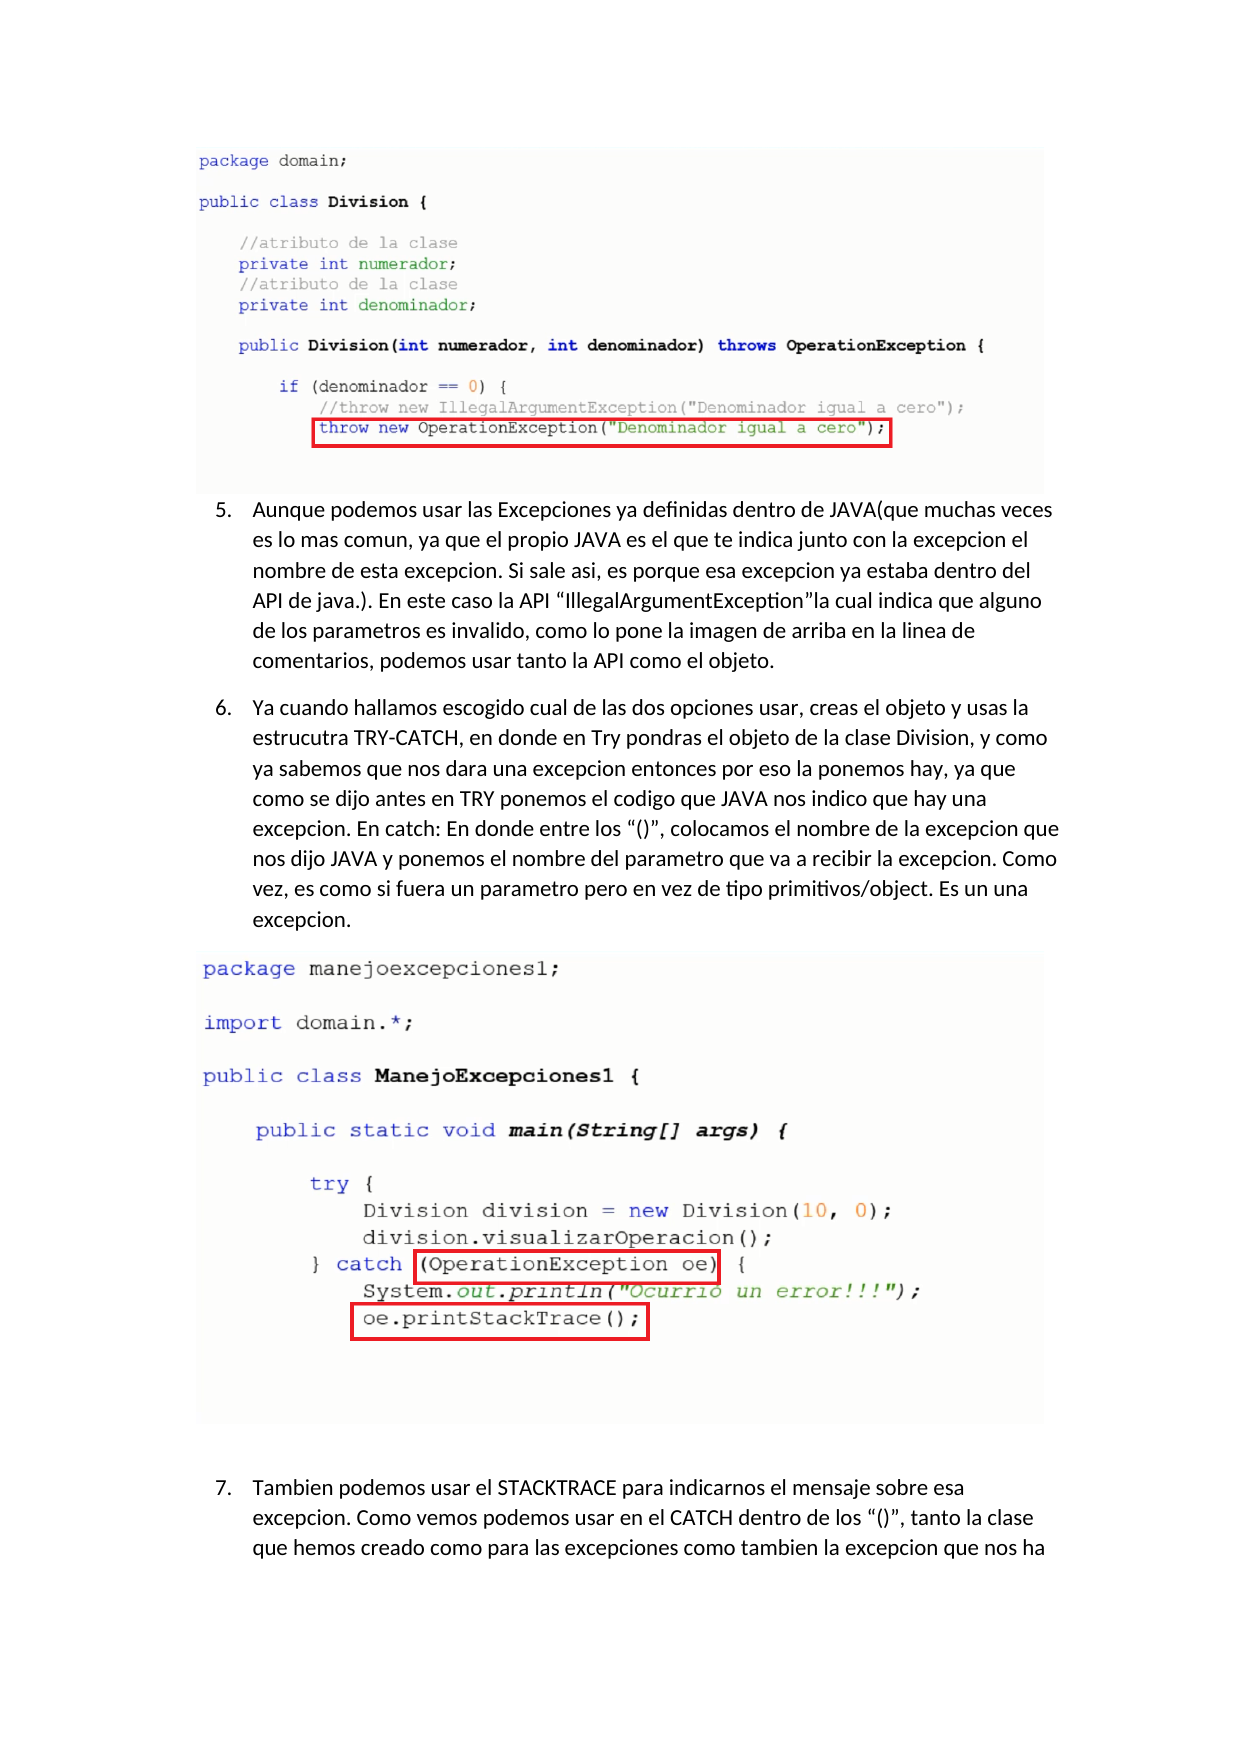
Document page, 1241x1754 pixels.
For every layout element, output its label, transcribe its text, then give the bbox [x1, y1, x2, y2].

list Tambien podemos usar el STACKTRACE para indicarnos el mensaje sobre esa excepcion. Como vemos podemos usar en el CATCH dentro de los “()”, tanto la clase que hemos creado como para las excepciones como tambien la excepcion que nos ha [215, 1473, 1063, 1561]
list Ya cuando hallamos escogido cual de las dos opciones usar, creas el objeto y usas la estrucutra TRY-CATCH, en donde en Try pondras el objeto de la clase Division, y como ya sabemos que nos dara una excepcion entonces por eso la ponemos hay, ya que como se dijo antes en TRY ponemos el codigo que JAVA nos indico que hay una excepcion. En catch: En donde entre los “()”, colocamos el nombre de la excepcion que nos dijo JAVA y ponemos el nombre del parametro que va a recibir la excepcion. Como vez, es como si fuera un parametro pero en vez de tipo primitivos/object. Es un una excepcion. [215, 693, 1063, 933]
list Aunque podemos usar las Excepciones ya definidas dentro de JAVA(que muchas veces es lo mas comun, ya que el propio JAVA es el que te indica junto con la excepcion el nombre de esta excepcion. Si sale asi, es porque esa excepcion ya estaba dentro del API de java.). En este caso la API “IllegalArgumentException”la cual indica que alguno de los parametros es invalido, como lo pone la imagen de arriba en la linea de comentarios, podemos usar tanto la API como el objeto. [215, 148, 1063, 674]
